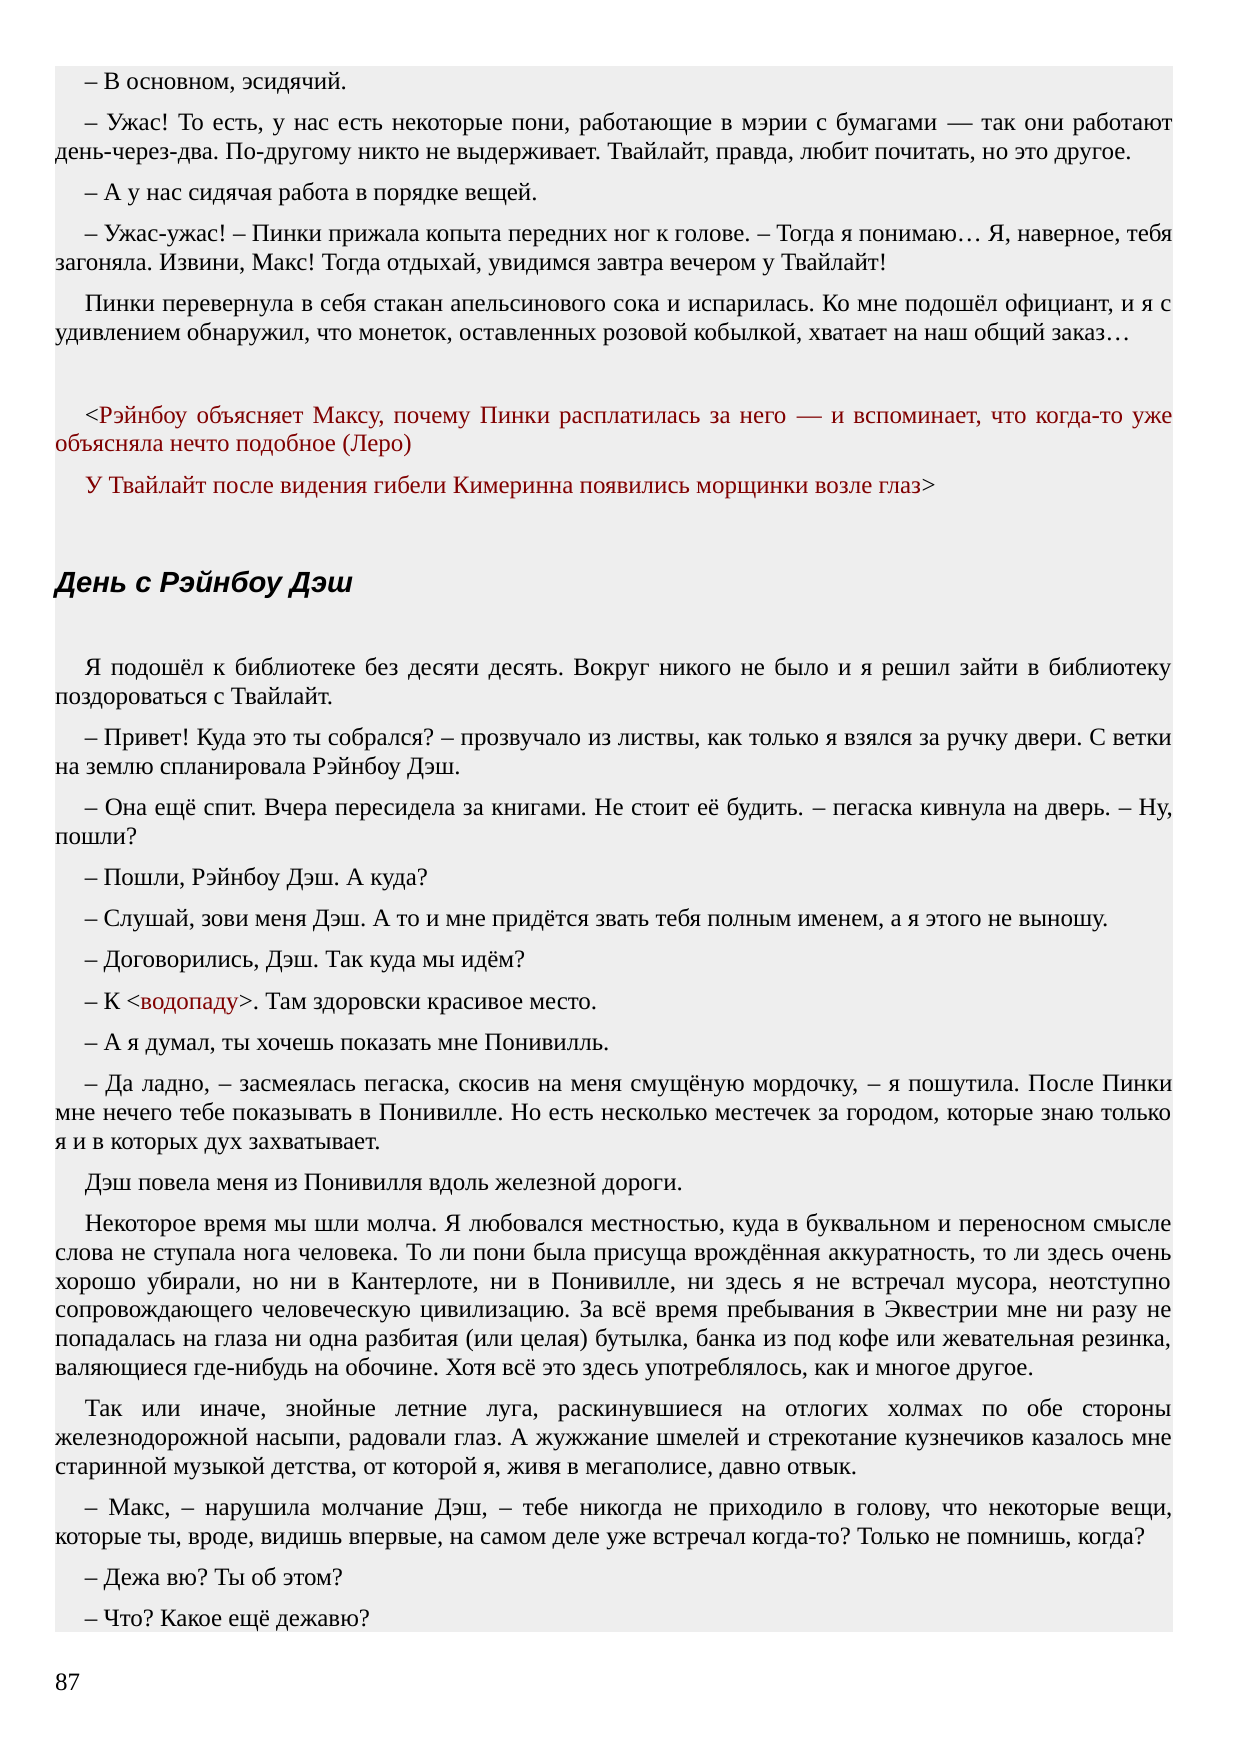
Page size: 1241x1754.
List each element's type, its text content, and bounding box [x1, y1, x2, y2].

text – Макс, – нарушила молчание Дэш, – тебе никогда не приходило в голову, что некоторые вещи, которые ты, вроде, видишь впервые, на самом деле уже встречал когда-то? Только не помнишь, когда? [55, 1492, 1173, 1549]
text – Она ещё спит. Вчера пересидела за книгами. Не стоит её будить. – пегаска кивнула на дверь. – Ну, пошли? [55, 792, 1173, 849]
text – Да ладно, – засмеялась пегаска, скосив на меня смущёную мордочку, – я пошутила. После Пинки мне нечего тебе показывать в Понивилле. Но есть несколько местечек за городом, которые знаю только я и в которых дух захватывает. [55, 1068, 1173, 1154]
text Дэш повела меня из Понивилля вдоль железной дороги. [55, 1167, 1173, 1196]
text – А у нас сидячая работа в порядке вещей. [55, 177, 1173, 206]
text – Ужас! То есть, у нас есть некоторые пони, работающие в мэрии с бумагами — так они работают день-через-два. По-другому никто не выдерживает. Твайлайт, правда, любит почитать, но это другое. [55, 107, 1173, 165]
text Я подошёл к библиотеке без десяти десять. Вокруг никого не было и я решил зайти в библиотеку поздороваться с Твайлайт. [55, 652, 1173, 709]
text – Слушай, зови меня Дэш. А то и мне придётся звать тебя полным именем, а я этого не выношу. [55, 903, 1173, 932]
subtitle День с Рэйнбоу Дэш [55, 565, 1173, 598]
text – Ужас-ужас! – Пинки прижала копыта передних ног к голове. – Тогда я понимаю… Я, наверное, тебя загоняла. Извини, Макс! Тогда отдыхай, увидимся завтра вечером у Твайлайт! [55, 218, 1173, 276]
text У Твайлайт после видения гибели Кимеринна появились морщинки возле глаз> [55, 470, 1173, 498]
text <Рэйнбоу объясняет Максу, почему Пинки расплатилась за него — и вспоминает, что когда-то уже объясняла нечто подобное (Леро) [55, 400, 1173, 457]
text – Дежа вю? Ты об этом? [55, 1562, 1173, 1591]
text Некоторое время мы шли молча. Я любовался местностью, куда в буквальном и переносном смысле слова не ступала нога человека. То ли пони была присуща врождённая аккуратность, то ли здесь очень хорошо убирали, но ни в Кантерлоте, ни в Понивилле, ни здесь я не встречал мусора, неотступно сопровождающего человеческую цивилизацию. За всё время пребывания в Эквестрии мне ни разу не попадалась на глаза ни одна разбитая (или целая) бутылка, банка из под кофе или жевательная резинка, валяющиеся где-нибудь на обочине. Хотя всё это здесь употреблялось, как и многое другое. [55, 1208, 1173, 1381]
text – Договорились, Дэш. Так куда мы идём? [55, 944, 1173, 973]
text – Привет! Куда это ты собрался? – прозвучало из листвы, как только я взялся за ручку двери. С ветки на землю спланировала Рэйнбоу Дэш. [55, 722, 1173, 779]
text – Пошли, Рэйнбоу Дэш. А куда? [55, 862, 1173, 891]
text – А я думал, ты хочешь показать мне Понивилль. [55, 1027, 1173, 1056]
text Пинки перевернула в себя стакан апельсинового сока и испарилась. Ко мне подошёл официант, и я с удивлением обнаружил, что монеток, оставленных розовой кобылкой, хватает на наш общий заказ… [55, 288, 1173, 346]
text – Что? Какое ещё дежавю? [55, 1603, 1173, 1632]
text Так или иначе, знойные летние луга, раскинувшиеся на отлогих холмах по обе стороны железнодорожной насыпи, радовали глаз. А жужжание шмелей и стрекотание кузнечиков казалось мне старинной музыкой детства, от которой я, живя в мегаполисе, давно отвык. [55, 1393, 1173, 1479]
text – В основном, эсидячий. [55, 66, 1173, 95]
text – К <водопаду>. Там здоровски красивое место. [55, 986, 1173, 1014]
